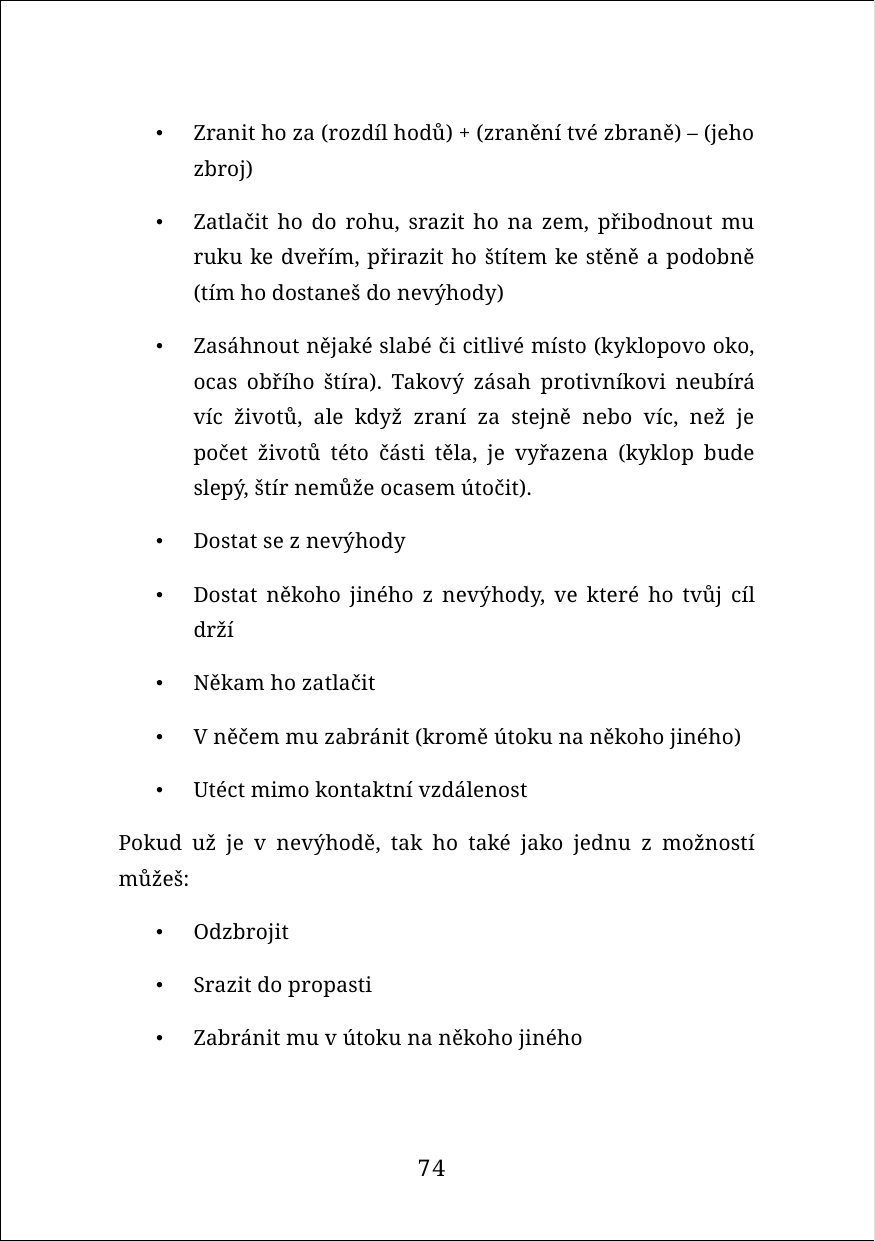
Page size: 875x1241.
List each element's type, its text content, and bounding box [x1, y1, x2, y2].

list Zabránit mu v útoku na někoho jiného [156, 1023, 756, 1052]
list Zasáhnout nějaké slabé či citlivé místo (kyklopovo oko, ocas obřího štíra). Takový zásah protivníkovi neubírá víc životů, ale když zraní za stejně nebo víc, než je počet životů této části těla, je vyřazena (kyklop bude slepý, štír nemůže ocasem útočit). [156, 331, 756, 502]
list Zatlačit ho do rohu, srazit ho na zem, přibodnout mu ruku ke dveřím, přirazit ho štítem ke stěně a podobně (tím ho dostaneš do nevýhody) [156, 207, 756, 306]
list Utéct mimo kontaktní vzdálenost [156, 775, 756, 803]
list Dostat se z nevýhody [156, 527, 756, 555]
list Dostat někoho jiného z nevýhody, ve které ho tvůj cíl drží [156, 580, 756, 644]
list Někam ho zatlačit [156, 668, 756, 697]
list Odzbrojit [156, 917, 756, 945]
list Zranit ho za (rozdíl hodů) + (zranění tvé zbraně) – (jeho zbroj) [156, 118, 756, 182]
list Srazit do propasti [156, 970, 756, 999]
list V něčem mu zabránit (kromě útoku na někoho jiného) [156, 722, 756, 750]
text Pokud už je v nevýhodě, tak ho také jako jednu z možností můžeš: [118, 828, 756, 892]
